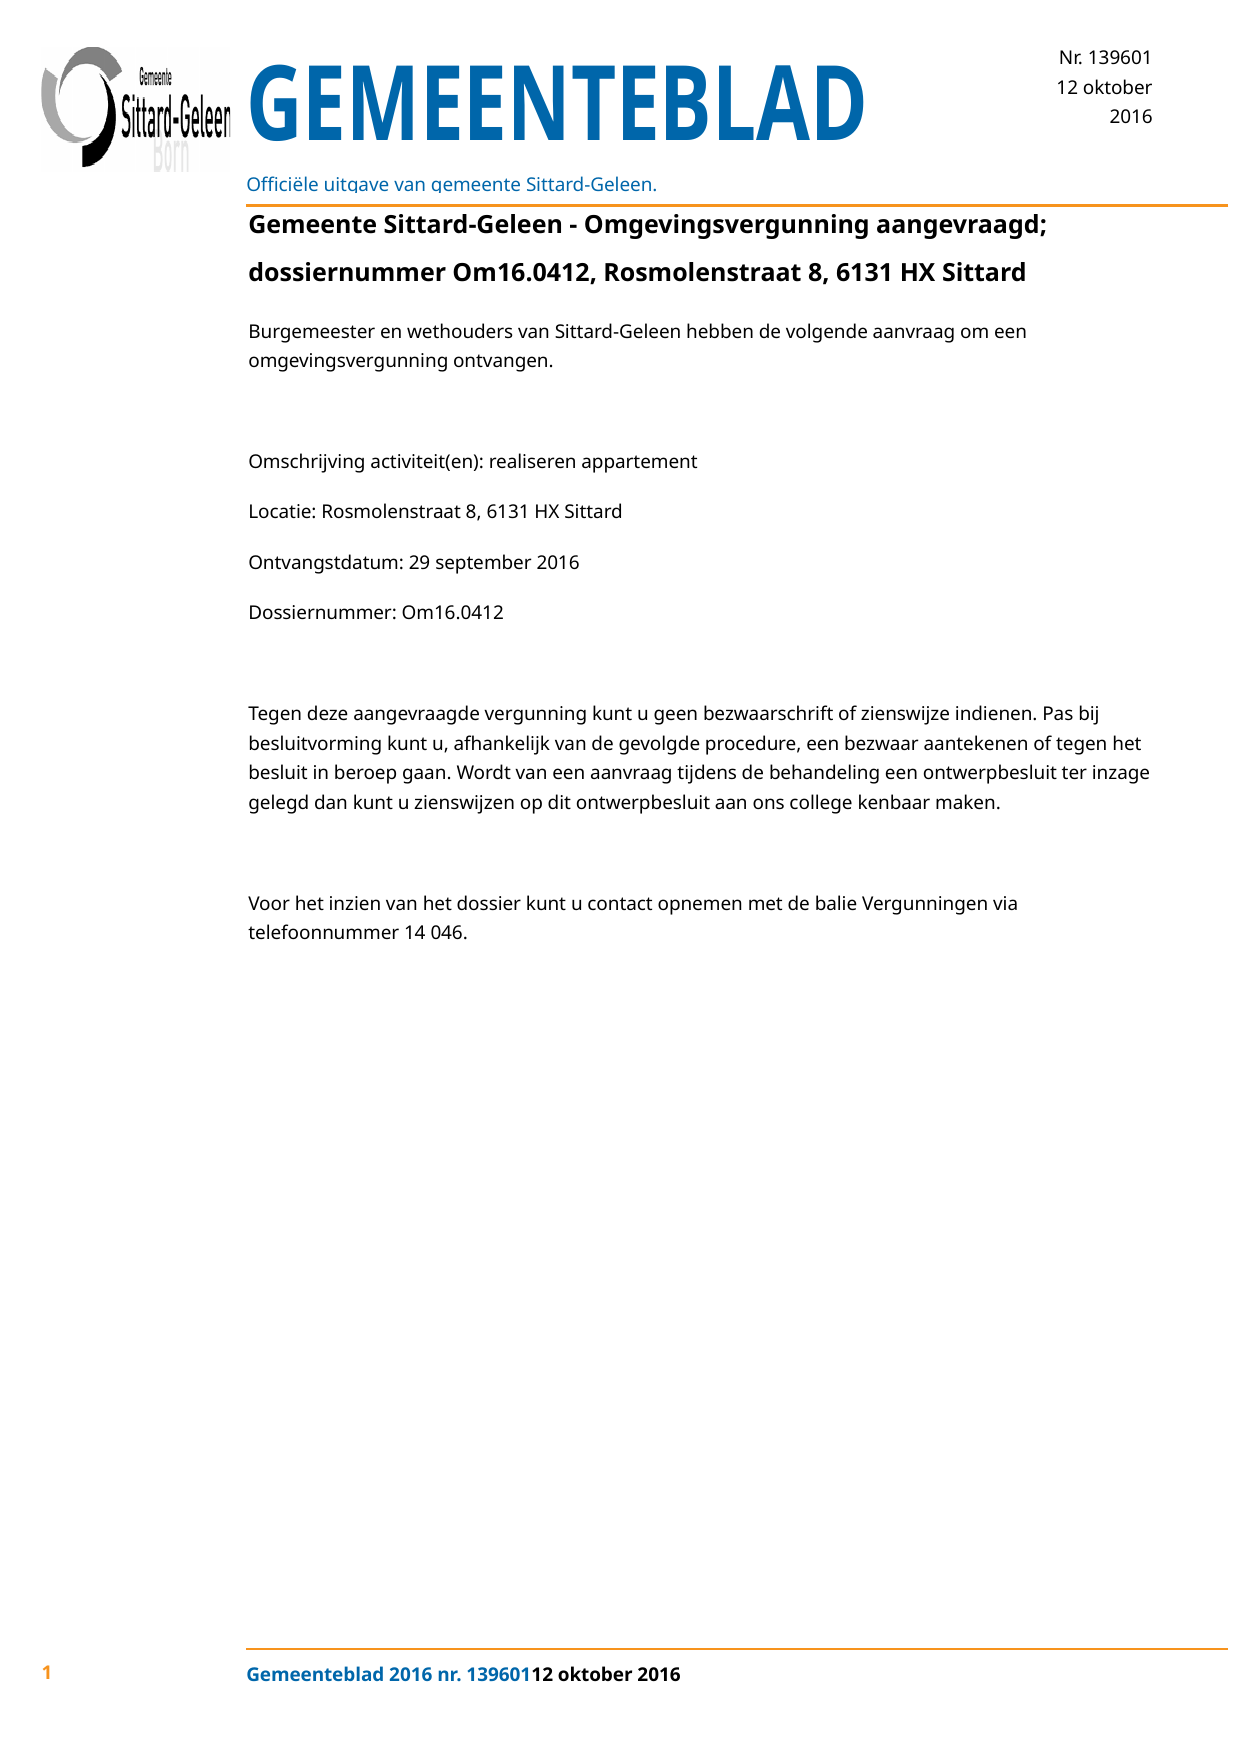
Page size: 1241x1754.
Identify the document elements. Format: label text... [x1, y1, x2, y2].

text Tegen deze aangevraagde vergunning kunt u geen bezwaarschrift of zienswijze indienen. Pas bij besluitvorming kunt u, afhankelijk van de gevolgde procedure, een bezwaar aantekenen of tegen het besluit in beroep gaan. Wordt van een aanvraag tijdens de behandeling een ontwerpbesluit ter inzage gelegd dan kunt u zienswijzen op dit ontwerpbesluit aan ons college kenbaar maken. [248, 700, 1152, 815]
picture [41, 47, 231, 172]
text Voor het inzien van het dossier kunt u contact opnemen met de balie Vergunningen via telefoonnummer 14 046. [248, 890, 1152, 945]
text Ontvangstdatum: 29 september 2016 [248, 549, 1152, 575]
text Dossiernummer: Om16.0412 [248, 599, 1152, 625]
text Omschrijving activiteit(en): realiseren appartement [248, 448, 1152, 474]
text Burgemeester en wethouders van Sittard-Geleen hebben de volgende aanvraag om een omgevingsvergunning ontvangen. [248, 318, 1152, 373]
text Gemeente Sittard-Geleen - Omgevingsvergunning aangevraagd; dossiernummer Om16.0412, Rosmolenstraat 8, 6131 HX Sittard [248, 207, 1152, 288]
text Locatie: Rosmolenstraat 8, 6131 HX Sittard [248, 499, 1152, 524]
